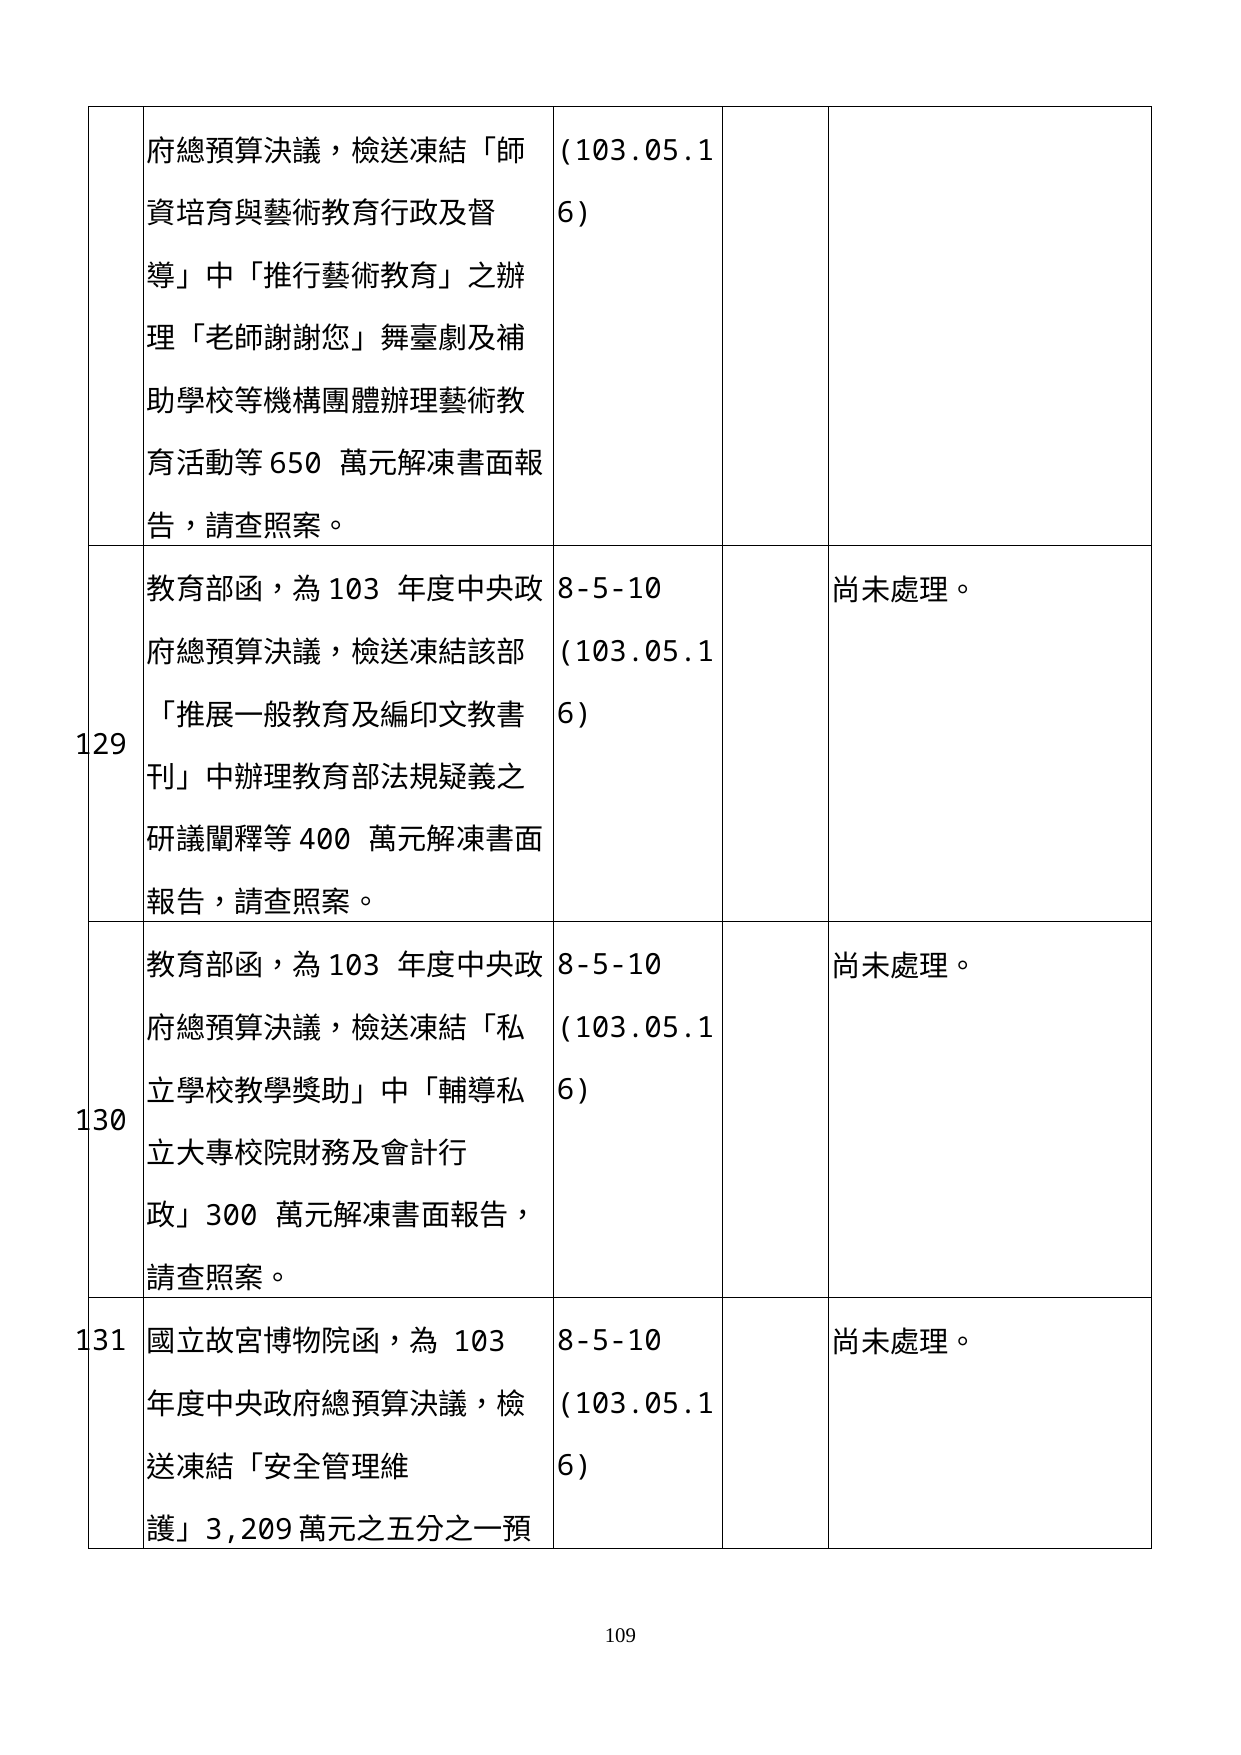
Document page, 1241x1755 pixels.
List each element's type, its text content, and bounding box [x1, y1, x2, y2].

table_cell 教育部函，為103 年度中央政府總預算決議，檢送凍結該部「推展一般教育及編印文教書刊」中辦理教育部法規疑義之研議闡釋等400 萬元解凍書面報告，請查照案。 [144, 546, 553, 921]
table_cell 教育部函，為103 年度中央政府總預算決議，檢送凍結「私立學校教學獎助」中「輔導私立大專校院財務及會計行政」300 萬元解凍書面報告，請查照案。 [144, 922, 553, 1297]
table_cell 尚未處理。 [829, 1298, 1151, 1548]
table_cell 尚未處理。 [829, 546, 1151, 921]
table_cell [723, 922, 828, 1297]
table_cell 府總預算決議，檢送凍結「師資培育與藝術教育行政及督導」中「推行藝術教育」之辦理「老師謝謝您」舞臺劇及補助學校等機構團體辦理藝術教育活動等650 萬元解凍書面報告，請查照案。 [144, 107, 553, 544]
table_cell 8-5-10 (103.05.16) [554, 546, 722, 921]
table_cell [723, 107, 828, 544]
table_cell (103.05.16) [554, 107, 722, 544]
table_cell [89, 546, 143, 921]
table_cell 國立故宮博物院函，為 103 年度中央政府總預算決議，檢送凍結「安全管理維護」3,209萬元之五分之一預 [144, 1298, 553, 1548]
table_cell 8-5-10 (103.05.16) [554, 922, 722, 1297]
table_cell 尚未處理。 [829, 922, 1151, 1297]
table_cell [89, 107, 143, 544]
table_cell [829, 107, 1151, 544]
table_cell 8-5-10 (103.05.16) [554, 1298, 722, 1548]
table_cell [89, 1298, 143, 1548]
table_cell [723, 1298, 828, 1548]
table_cell [723, 546, 828, 921]
table_cell [89, 922, 143, 1297]
